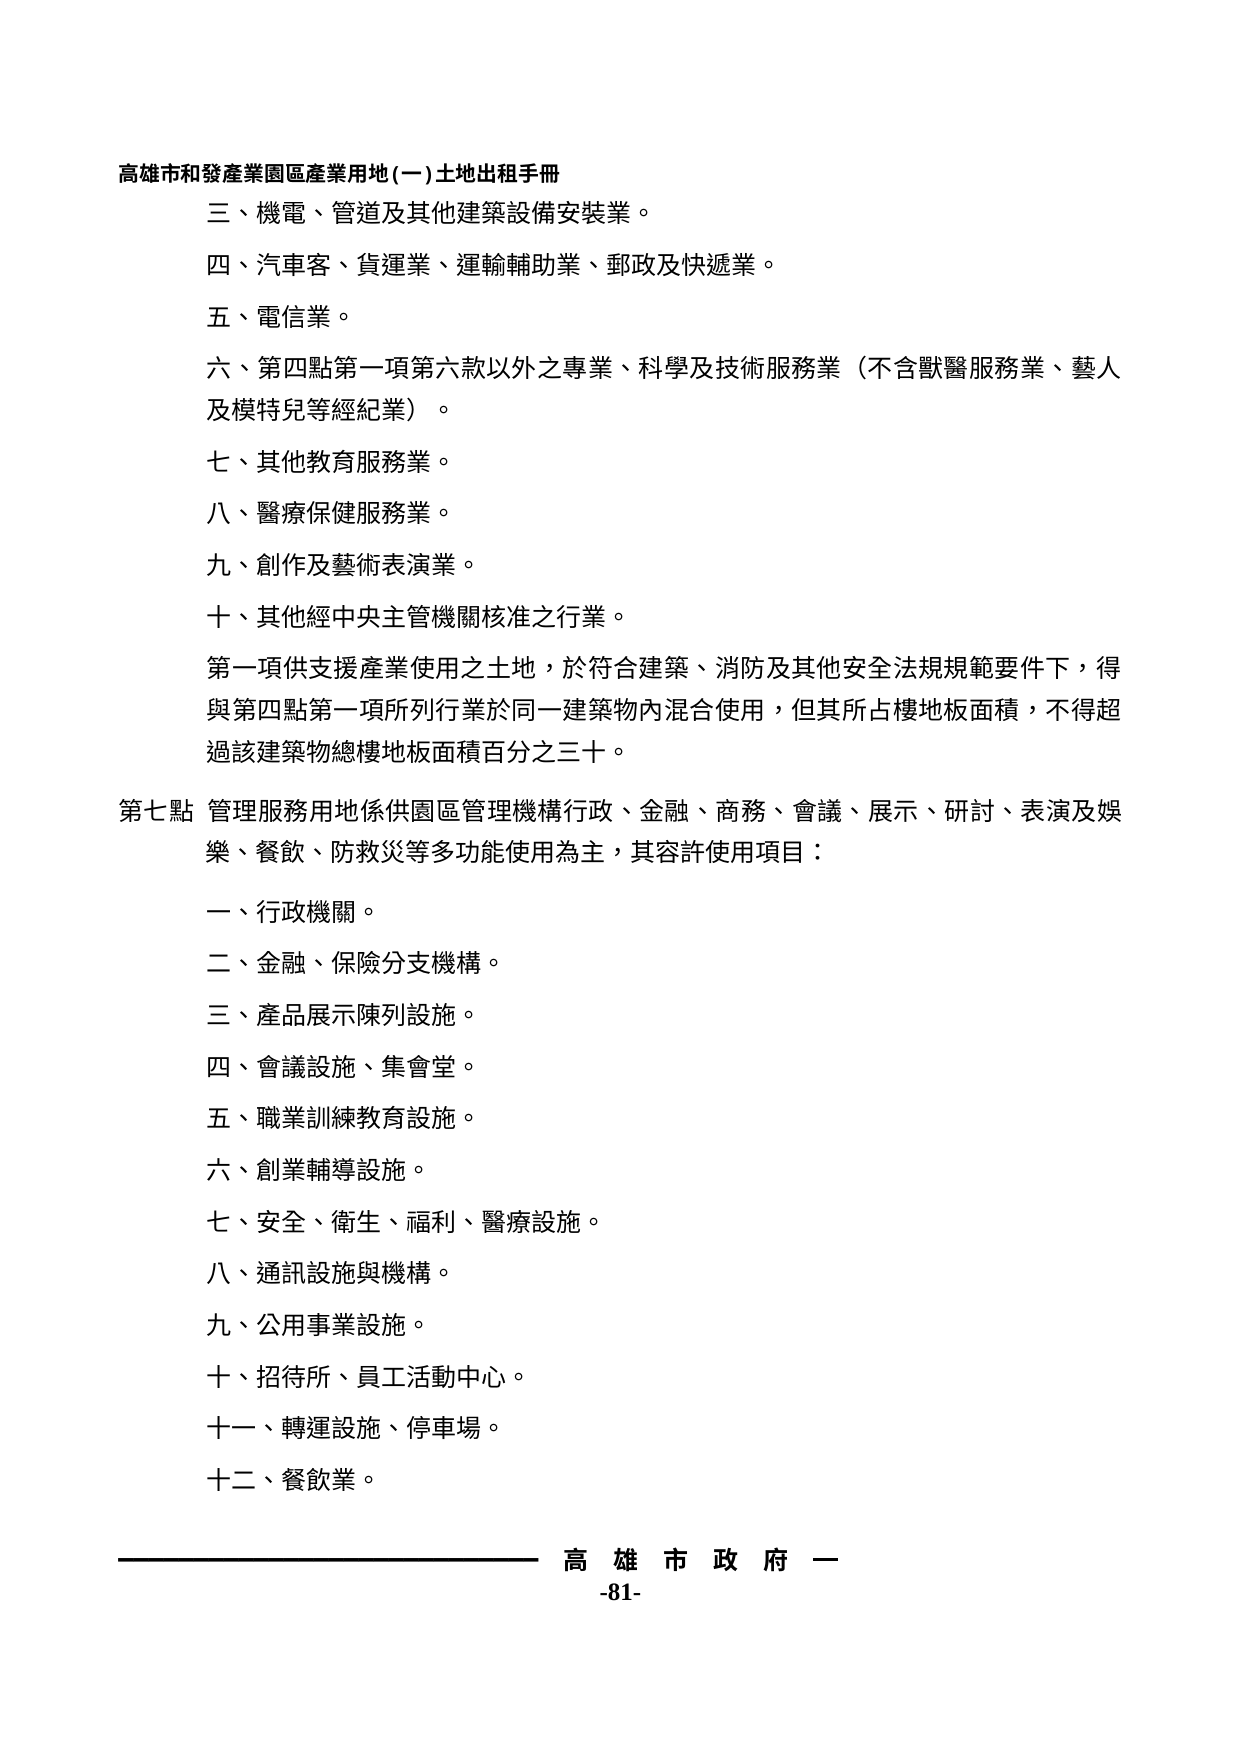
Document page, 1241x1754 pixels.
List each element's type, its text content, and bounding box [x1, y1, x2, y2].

text 九、公用事業設施。 [207, 1301, 1122, 1343]
text 十、其他經中央主管機關核准之行業。 [207, 593, 1122, 634]
text 八、醫療保健服務業。 [207, 489, 1122, 531]
text 五、職業訓練教育設施。 [207, 1094, 1122, 1136]
text 五、電信業。 [207, 293, 1122, 334]
text 十、招待所、員工活動中心。 [207, 1353, 1122, 1394]
text 八、通訊設施與機構。 [207, 1249, 1122, 1291]
text 四、汽車客、貨運業、運輸輔助業、郵政及快遞業。 [207, 241, 1122, 283]
text 十二、餐飲業。 [207, 1456, 1122, 1498]
text 三、機電、管道及其他建築設備安裝業。 [207, 189, 1122, 231]
text 十一、轉運設施、停車場。 [207, 1404, 1122, 1446]
text 一、行政機關。 [207, 888, 1122, 929]
text 六、第四點第一項第六款以外之專業、科學及技術服務業（不含獸醫服務業、藝人及模特兒等經紀業）。 [207, 344, 1122, 428]
text 七、安全、衛生、福利、醫療設施。 [207, 1198, 1122, 1239]
text 第一項供支援產業使用之土地，於符合建築、消防及其他安全法規規範要件下，得與第四點第一項所列行業於同一建築物內混合使用，但其所占樓地板面積，不得超過該建築物總樓地板面積百分之三十。 [207, 644, 1122, 769]
text 六、創業輔導設施。 [207, 1146, 1122, 1188]
text 九、創作及藝術表演業。 [207, 541, 1122, 583]
text 三、產品展示陳列設施。 [207, 991, 1122, 1033]
text 二、金融、保險分支機構。 [207, 939, 1122, 981]
text 第七點 管理服務用地係供園區管理機構行政、金融、商務、會議、展示、研討、表演及娛樂、餐飲、防救災等多功能使用為主，其容許使用項目： [118, 787, 1122, 870]
text 四、會議設施、集會堂。 [207, 1043, 1122, 1084]
text 七、其他教育服務業。 [207, 438, 1122, 479]
